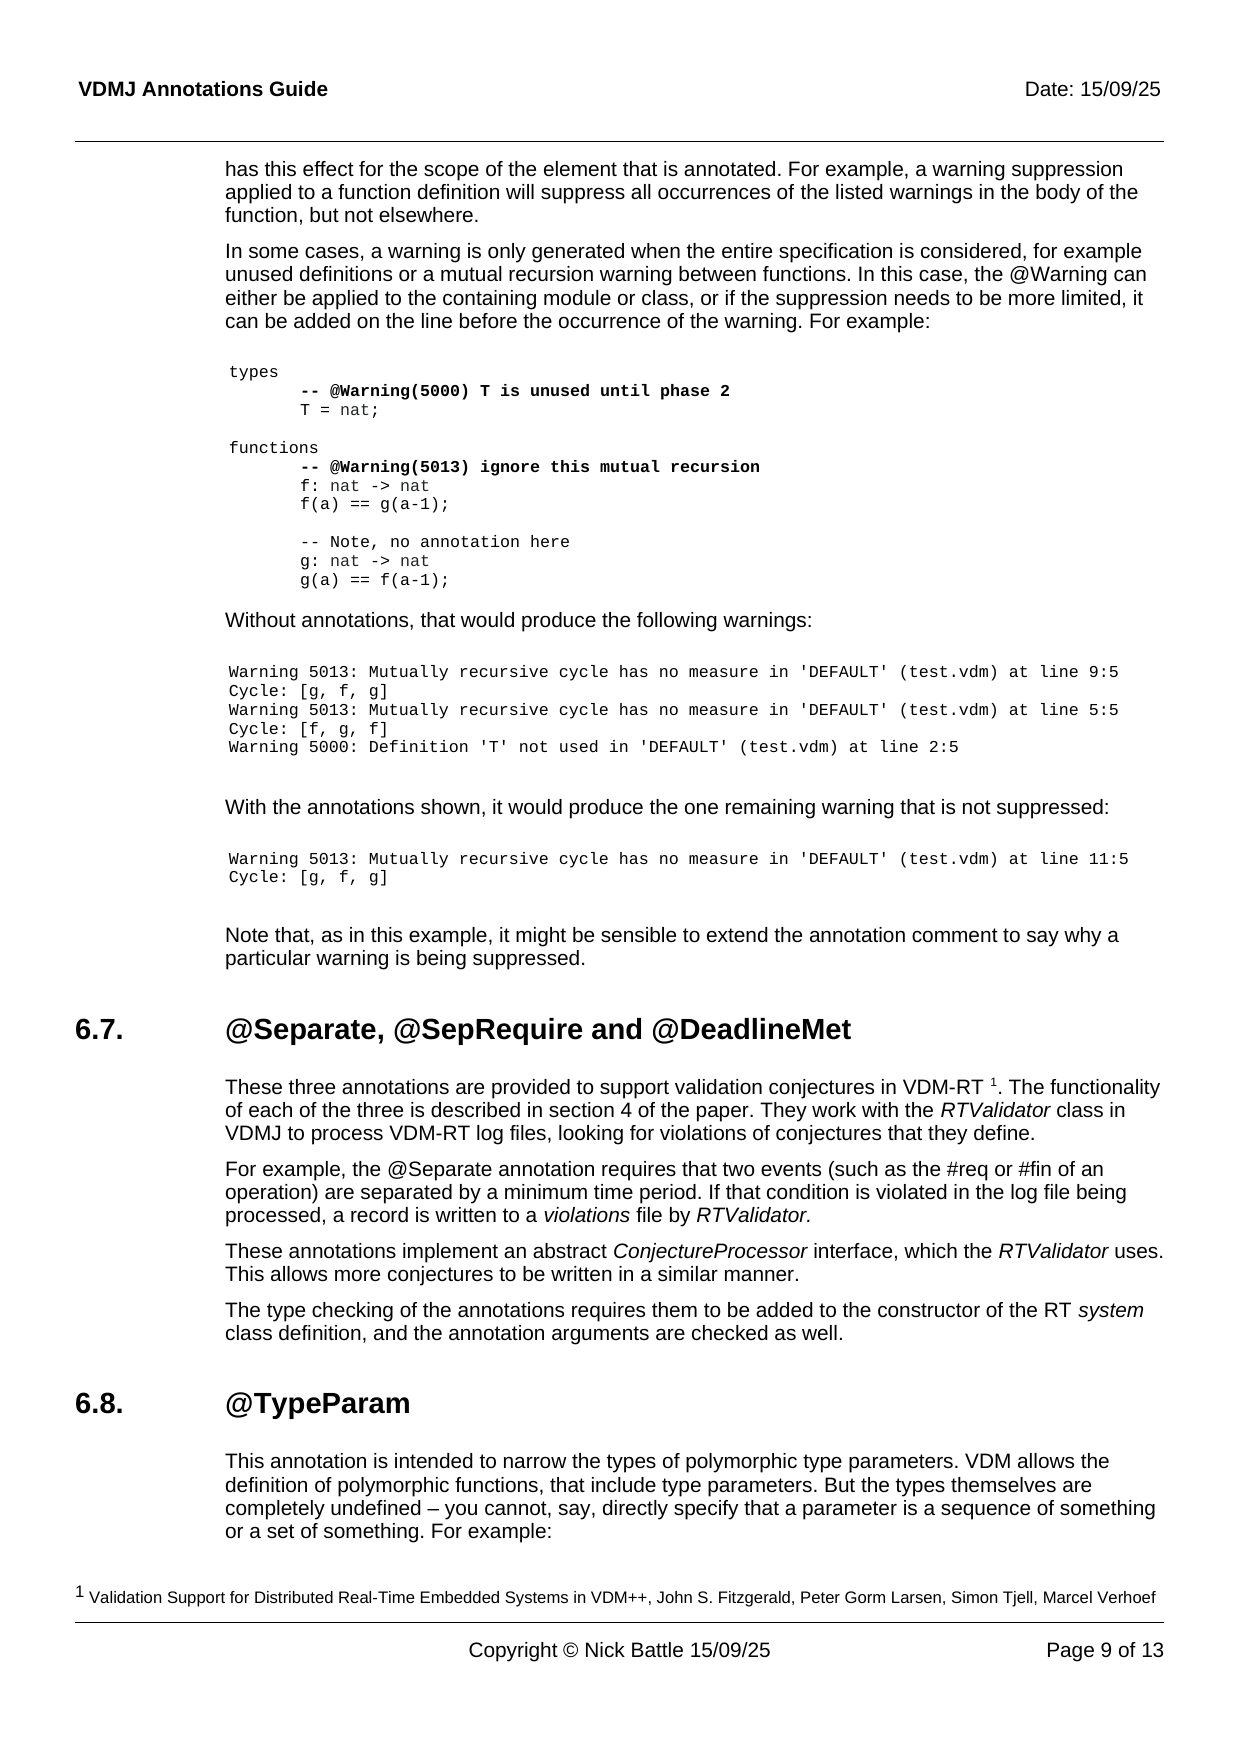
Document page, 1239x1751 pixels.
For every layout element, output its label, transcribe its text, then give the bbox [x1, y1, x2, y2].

text T = nat; [228, 402, 1164, 421]
text g(a) == f(a-1); [228, 571, 1164, 590]
text Cycle: [g, f, g] [228, 869, 1164, 888]
text types [228, 364, 1164, 383]
subtitle @TypeParam [75, 1387, 1164, 1420]
text Validation Support for Distributed Real-Time Embedded Systems in VDM++, John S. Fitzgerald, Peter Gorm Larsen, Simon Tjell, Marcel Verhoef [75, 1589, 1164, 1607]
text The type checking of the annotations requires them to be added to the constructor of the RT system class definition, and the annotation arguments are checked as well. [225, 1298, 1164, 1345]
text has this effect for the scope of the element that is annotated. For example, a warning suppression applied to a function definition will suppress all occurrences of the listed warnings in the body of the function, but not elsewhere. [225, 157, 1164, 227]
text -- @Warning(5000) T is unused until phase 2 [228, 383, 1164, 402]
text With the annotations shown, it would produce the one remaining warning that is not suppressed: [225, 796, 1164, 819]
text In some cases, a warning is only generated when the entire specification is considered, for example unused definitions or a mutual recursion warning between functions. In this case, the @Warning can either be applied to the containing module or class, or if the suppression needs to be more limited, it can be added on the line before the occurrence of the warning. For example: [225, 240, 1164, 333]
text Warning 5000: Definition 'T' not used in 'DEFAULT' (test.vdm) at line 2:5 [228, 739, 1164, 758]
text f(a) == g(a-1); [228, 496, 1164, 515]
text f: nat -> nat [228, 477, 1164, 496]
text Warning 5013: Mutually recursive cycle has no measure in 'DEFAULT' (test.vdm) at line 11:5 [228, 850, 1164, 869]
text Note that, as in this example, it might be sensible to extend the annotation comment to say why a particular warning is being suppressed. [225, 924, 1164, 970]
subtitle @Separate, @SepRequire and @DeadlineMet [75, 1013, 1164, 1045]
text functions [228, 439, 1164, 458]
text Warning 5013: Mutually recursive cycle has no measure in 'DEFAULT' (test.vdm) at line 9:5 Cycle: [g, f, g] [228, 664, 1164, 701]
text -- Note, no annotation here [228, 534, 1164, 552]
text -- @Warning(5013) ignore this mutual recursion [228, 458, 1164, 477]
text This annotation is intended to narrow the types of polymorphic type parameters. VDM allows the definition of polymorphic functions, that include type parameters. But the types themselves are completely undefined – you cannot, say, directly specify that a parameter is a sequence of something or a set of something. For example: [225, 1450, 1164, 1543]
text For example, the @Separate annotation requires that two events (such as the #req or #fin of an operation) are separated by a minimum time period. If that condition is violated in the log file being processed, a record is written to a violations file by RTValidator. [225, 1157, 1164, 1227]
text Without annotations, that would produce the following warnings: [225, 609, 1164, 632]
text These annotations implement an abstract ConjectureProcessor interface, which the RTValidator uses. This allows more conjectures to be written in a similar manner. [225, 1239, 1164, 1286]
text Warning 5013: Mutually recursive cycle has no measure in 'DEFAULT' (test.vdm) at line 5:5 Cycle: [f, g, f] [228, 701, 1164, 739]
text g: nat -> nat [228, 552, 1164, 571]
text These three annotations are provided to support validation conjectures in VDM-RT . The functionality of each of the three is described in section 4 of the paper. They work with the RTValidator class in VDMJ to process VDM-RT log files, looking for violations of conjectures that they define. [225, 1075, 1164, 1145]
